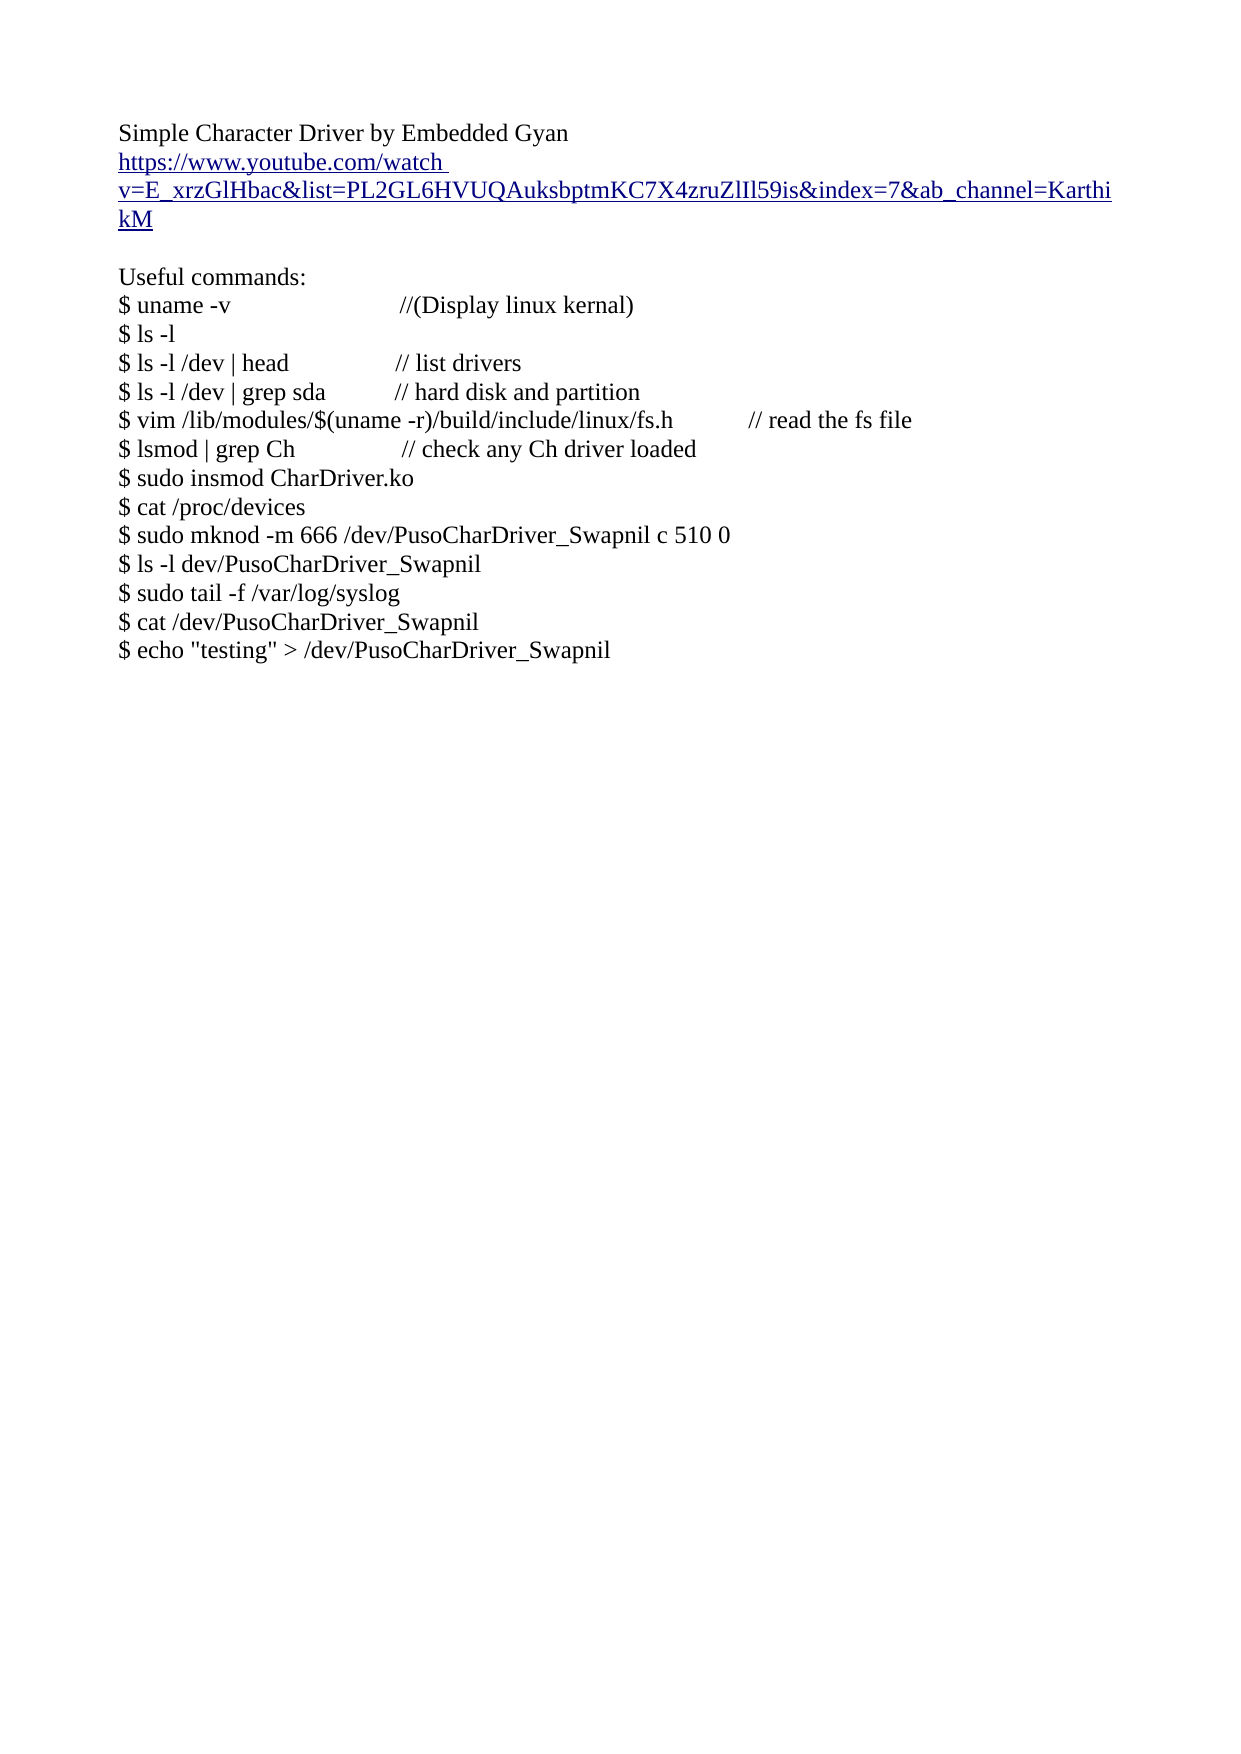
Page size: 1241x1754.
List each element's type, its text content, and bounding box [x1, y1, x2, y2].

text $ ls -l $ ls -l /dev | head // list drivers $ ls -l /dev | grep sda // hard disk and partition $ vim /lib/modules/$(uname -r)/build/include/linux/fs.h // read the fs file [118, 319, 1122, 434]
text $ lsmod | grep Ch // check any Ch driver loaded [118, 434, 1122, 463]
text $ sudo insmod CharDriver.ko [118, 463, 1122, 492]
text $ uname -v //(Display linux kernal) [118, 291, 1122, 319]
text $ echo "testing" > /dev/PusoCharDriver_Swapnil [118, 636, 1122, 664]
text $ sudo tail -f /var/log/syslog [118, 578, 1122, 607]
text $ ls -l dev/PusoCharDriver_Swapnil [118, 549, 1122, 578]
text $ cat /dev/PusoCharDriver_Swapnil [118, 607, 1122, 636]
text Simple Character Driver by Embedded Gyan [118, 118, 1122, 147]
text $ cat /proc/devices [118, 492, 1122, 521]
text $ sudo mknod -m 666 /dev/PusoCharDriver_Swapnil c 510 0 [118, 521, 1122, 549]
text https://www.youtube.com/watch v=E_xrzGlHbac&list=PL2GL6HVUQAuksbptmKC7X4zruZlIl59is&index=7&ab_channel=KarthikM [118, 147, 1122, 233]
text Useful commands: [118, 262, 1122, 291]
